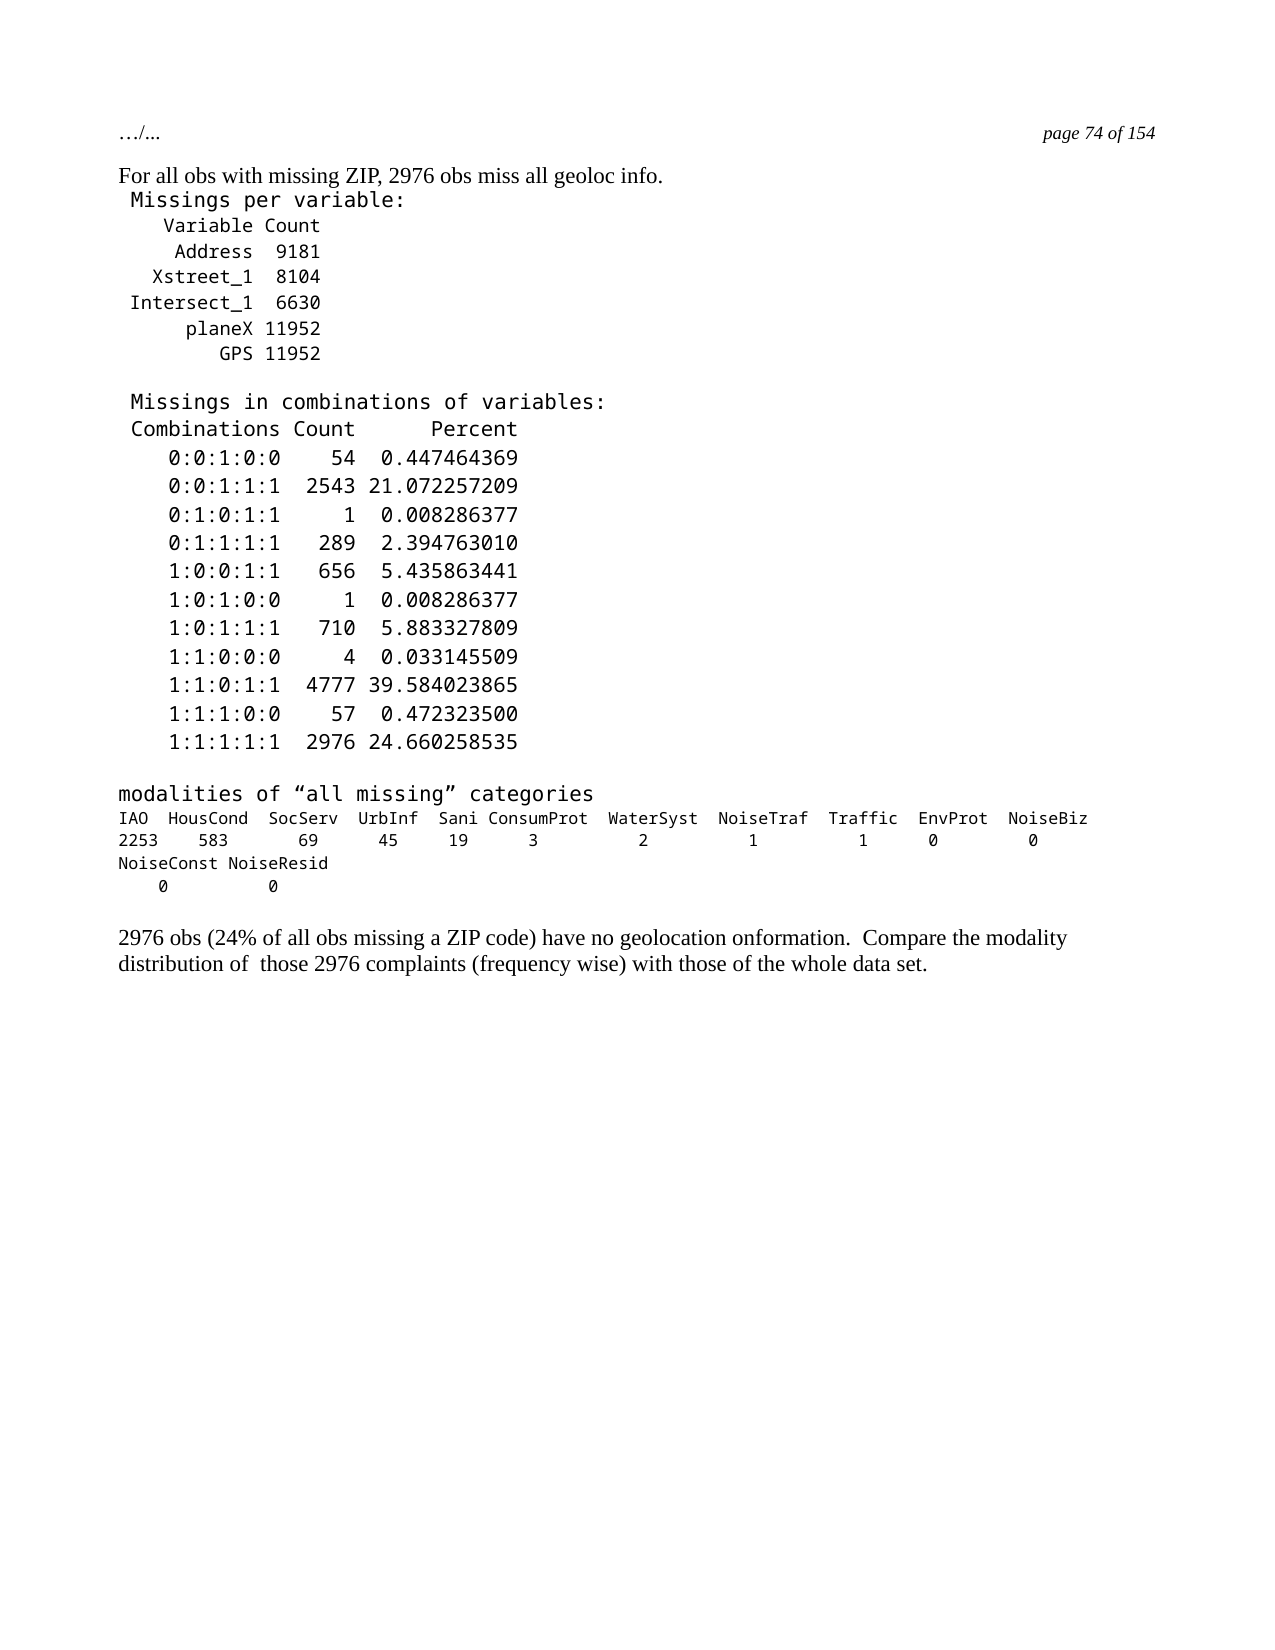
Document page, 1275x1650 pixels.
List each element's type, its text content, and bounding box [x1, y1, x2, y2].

text GPS 11952 [118, 340, 1157, 366]
text 1:0:1:1:1 710 5.883327809 [118, 613, 1157, 642]
text 0 0 [118, 874, 1157, 897]
text Missings in combinations of variables: [118, 390, 1157, 414]
text 1:0:1:0:0 1 0.008286377 [118, 585, 1157, 613]
text 1:1:1:0:0 57 0.472323500 [118, 699, 1157, 727]
text Variable Count [118, 213, 1157, 238]
text For all obs with missing ZIP, 2976 obs miss all geoloc info. [118, 162, 1157, 188]
text 0:0:1:0:0 54 0.447464369 [118, 443, 1157, 471]
text IAO HousCond SocServ UrbInf Sani ConsumProt WaterSyst NoiseTraf Traffic EnvProt NoiseBiz [118, 806, 1157, 829]
text NoiseConst NoiseResid [118, 852, 1157, 874]
text Intersect_1 6630 [118, 289, 1157, 315]
text 0:0:1:1:1 2543 21.072257209 [118, 471, 1157, 500]
text 1:1:1:1:1 2976 24.660258535 [118, 727, 1157, 756]
text 1:1:0:0:0 4 0.033145509 [118, 642, 1157, 670]
text planeX 11952 [118, 315, 1157, 340]
text 1:1:0:1:1 4777 39.584023865 [118, 670, 1157, 699]
text Address 9181 [118, 238, 1157, 264]
text 2253 583 69 45 19 3 2 1 1 0 0 [118, 829, 1157, 852]
text 0:1:0:1:1 1 0.008286377 [118, 500, 1157, 528]
text modalities of “all missing” categories [118, 782, 1157, 806]
text 2976 obs (24% of all obs missing a ZIP code) have no geolocation onformation. Compare the modality distribution of those 2976 complaints (frequency wise) with those of the whole data set. [118, 923, 1157, 976]
text Xstreet_1 8104 [118, 264, 1157, 289]
text Combinations Count Percent [118, 414, 1157, 443]
text 0:1:1:1:1 289 2.394763010 [118, 528, 1157, 557]
text Missings per variable: [118, 188, 1157, 213]
text 1:0:0:1:1 656 5.435863441 [118, 557, 1157, 585]
